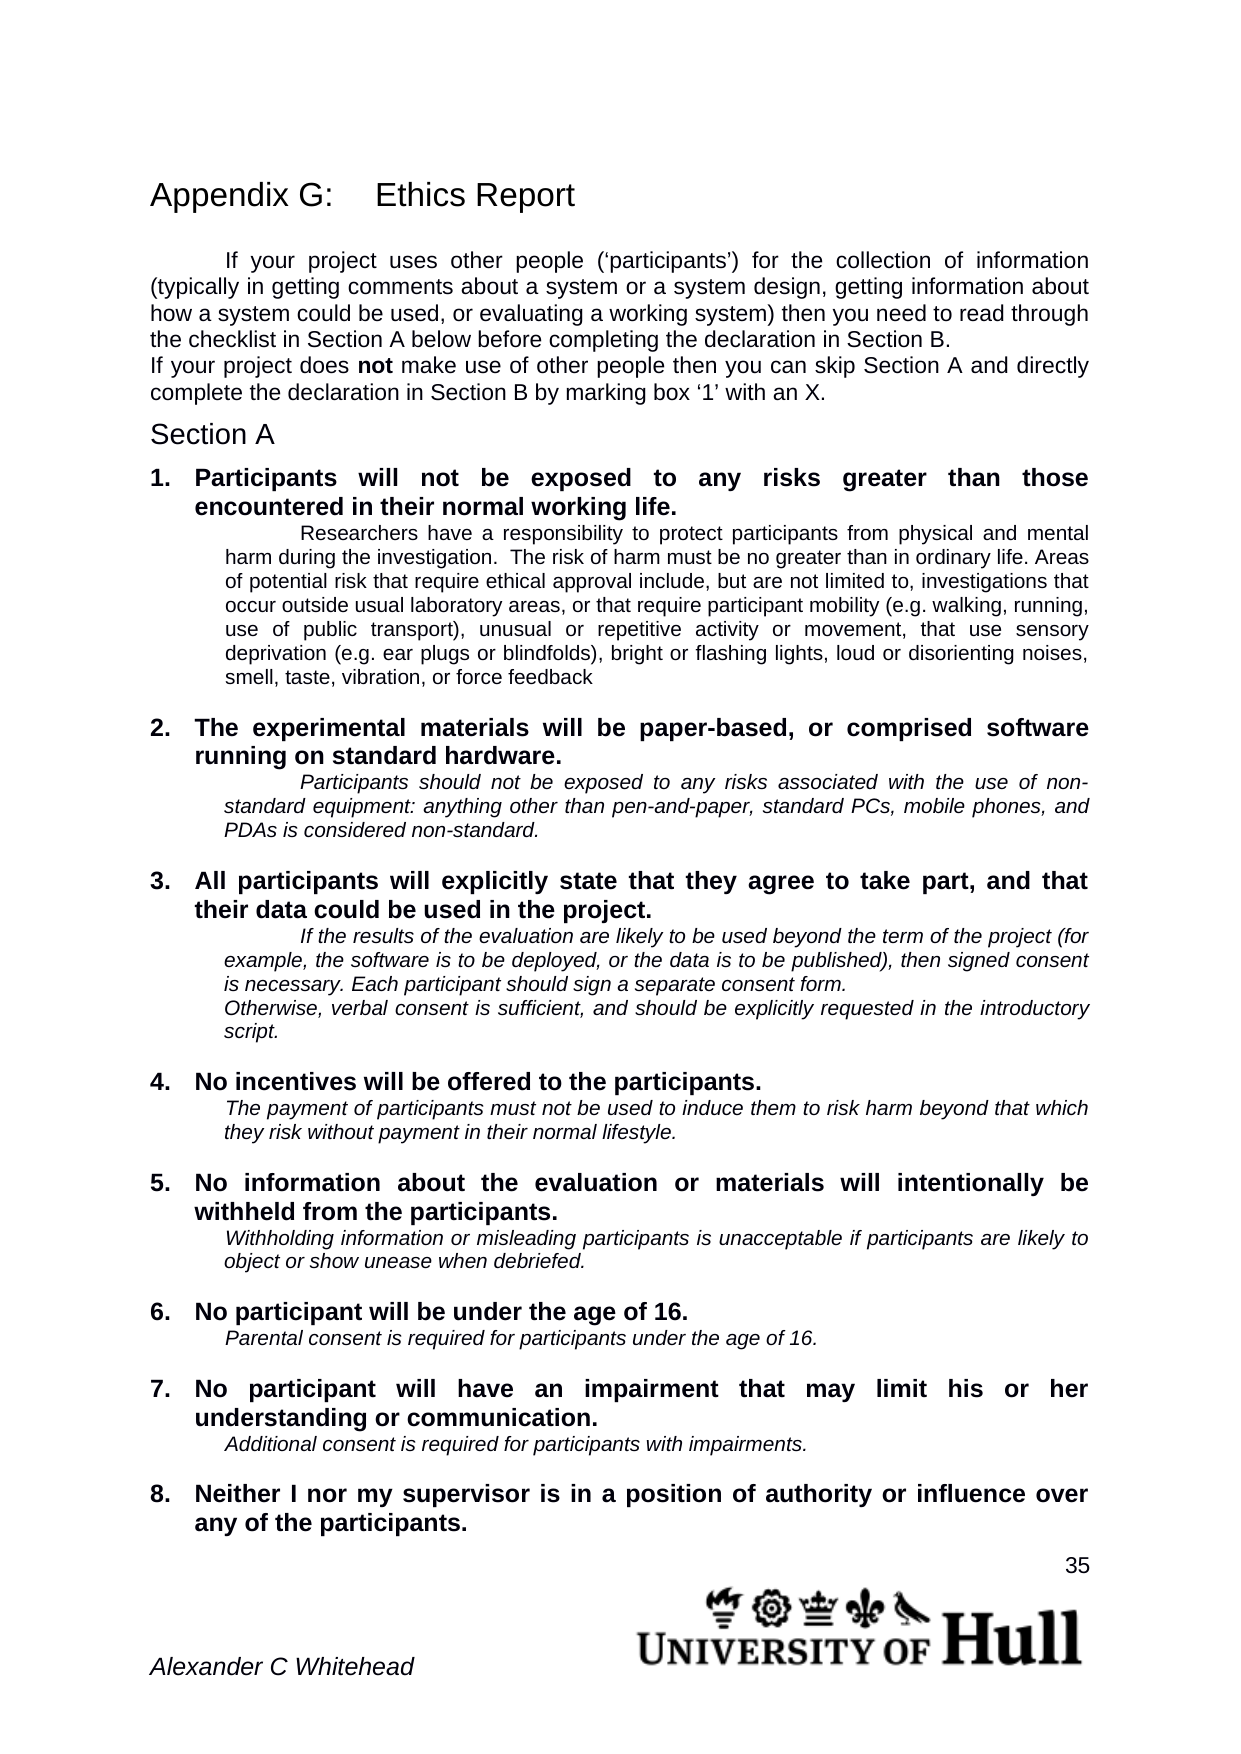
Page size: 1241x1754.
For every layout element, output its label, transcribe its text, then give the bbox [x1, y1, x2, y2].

text 6. No participant will be under the age of 16. [150, 1297, 1090, 1326]
text 2. The experimental materials will be paper-based, or comprised software running on standard hardware. [150, 713, 1090, 770]
text 8. Neither I nor my supervisor is in a position of authority or influence over any of the participants. [150, 1479, 1090, 1537]
subtitle Section A [150, 417, 1090, 451]
text 7. No participant will have an impairment that may limit his or her understanding or communication. [150, 1374, 1090, 1431]
text Otherwise, verbal consent is sufficient, and should be explicitly requested in the introductory script. [224, 995, 1090, 1043]
text 3. All participants will explicitly state that they agree to take part, and that their data could be used in the project. [150, 866, 1090, 923]
text If your project uses other people (‘participants’) for the collection of information (typically in getting comments about a system or a system design, getting information about how a system could be used, or evaluating a working system) then you need to read through the checklist in Section A below before completing the declaration in Section B. [150, 247, 1090, 352]
subtitle Ethics Report [150, 175, 1090, 213]
text 5. No information about the evaluation or materials will intentionally be withheld from the participants. [150, 1168, 1090, 1225]
text The payment of participants must not be used to induce them to risk harm beyond that which they risk without payment in their normal lifestyle. [224, 1096, 1090, 1144]
text Parental consent is required for participants under the age of 16. [224, 1326, 1090, 1350]
text Participants should not be exposed to any risks associated with the use of non-standard equipment: anything other than pen-and-paper, standard PCs, mobile phones, and PDAs is considered non-standard. [224, 770, 1090, 842]
text Researchers have a responsibility to protect participants from physical and mental harm during the investigation. The risk of harm must be no greater than in ordinary life. Areas of potential risk that require ethical approval include, but are not limited to, investigations that occur outside usual laboratory areas, or that require participant mobility (e.g. walking, running, use of public transport), unusual or repetitive activity or movement, that use sensory deprivation (e.g. ear plugs or blindfolds), bright or flashing lights, loud or disorienting noises, smell, taste, vibration, or force feedback [225, 521, 1090, 689]
picture [630, 1578, 1091, 1675]
text If your project does not make use of other people then you can skip Section A and directly complete the declaration in Section B by marking box ‘1’ with an X. [150, 352, 1090, 405]
text 4. No incentives will be offered to the participants. [150, 1067, 1090, 1096]
text Additional consent is required for participants with impairments. [224, 1431, 1090, 1455]
text 1. Participants will not be exposed to any risks greater than those encountered in their normal working life. [150, 463, 1090, 521]
text Withholding information or misleading participants is unacceptable if participants are likely to object or show unease when debriefed. [224, 1225, 1090, 1273]
text If the results of the evaluation are likely to be used beyond the term of the project (for example, the software is to be deployed, or the data is to be published), then signed consent is necessary. Each participant should sign a separate consent form. [224, 923, 1090, 995]
